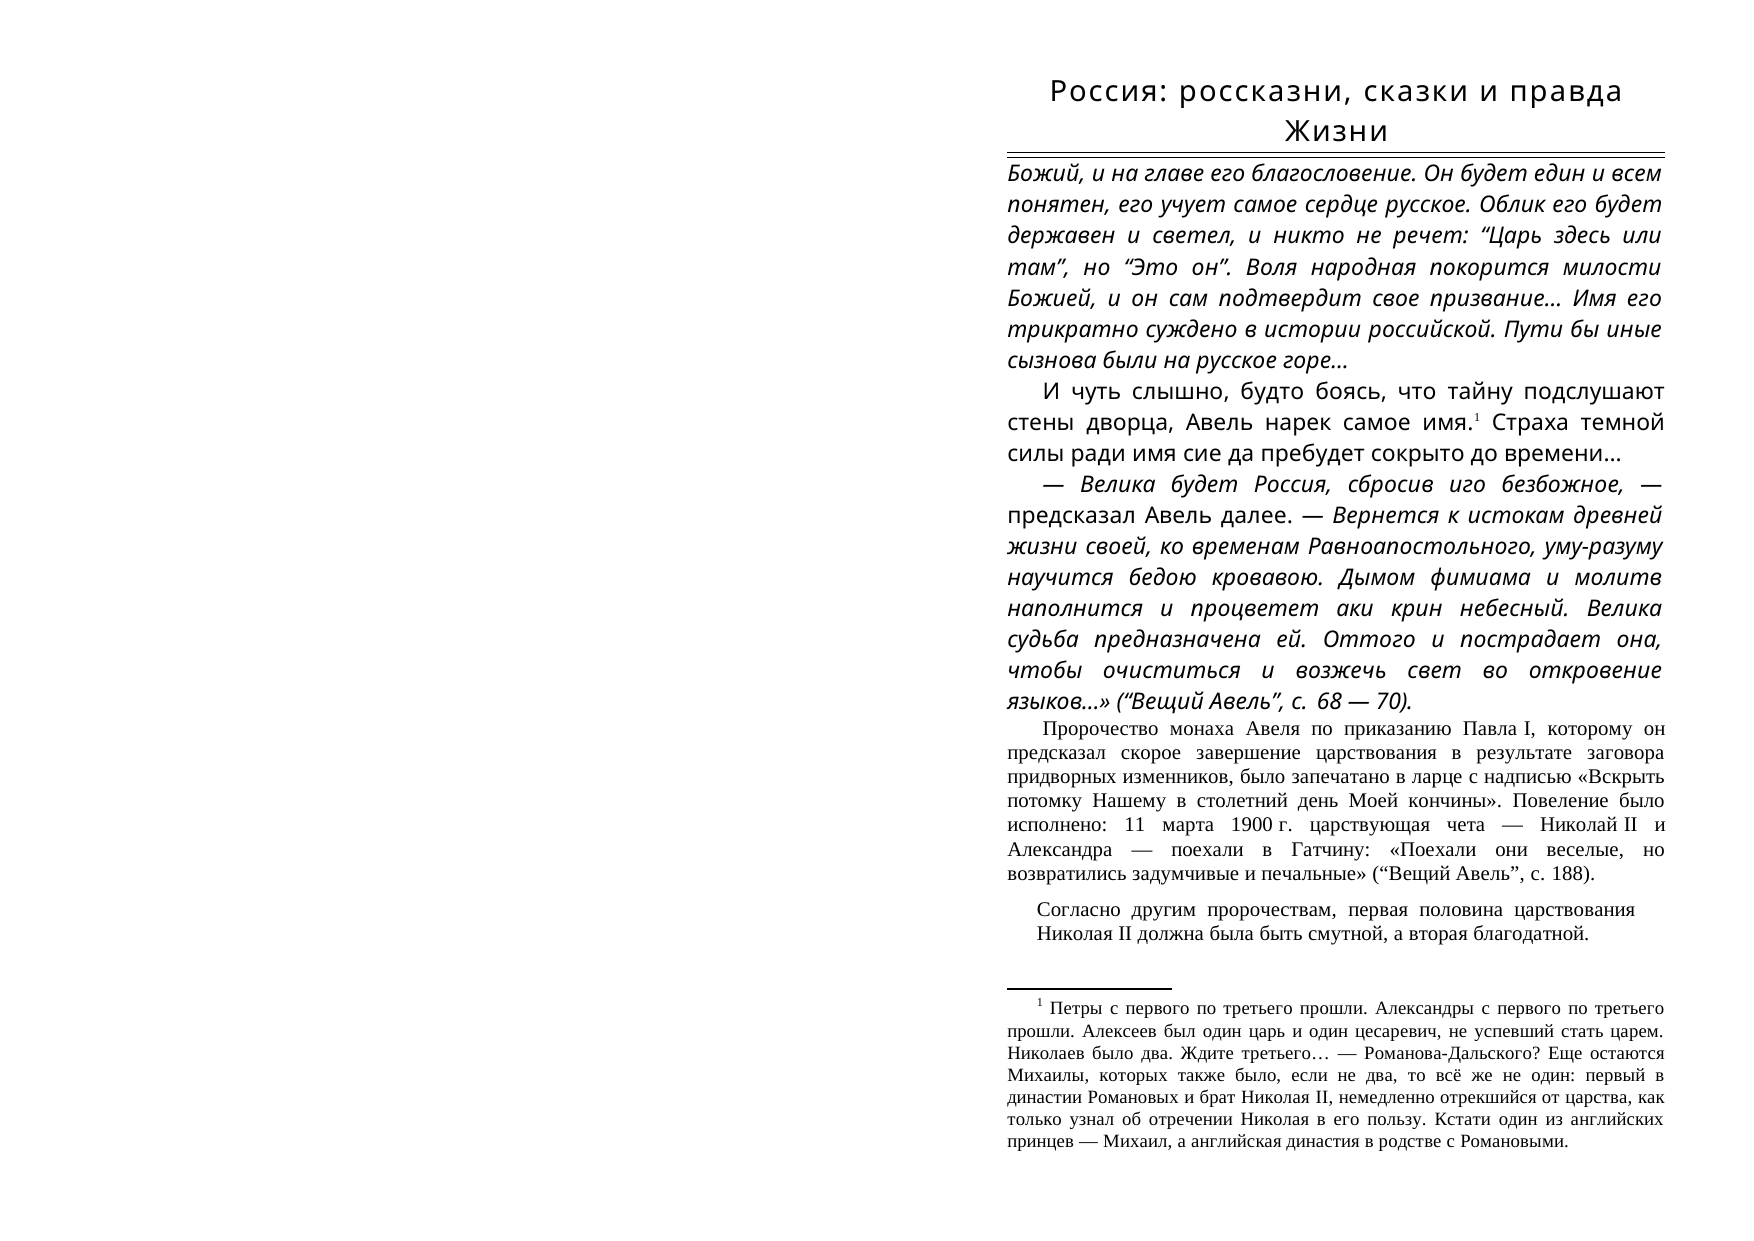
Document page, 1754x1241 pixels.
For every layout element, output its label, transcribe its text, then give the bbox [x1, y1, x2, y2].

text И чуть слышно, будто боясь, что тайну подслушают стены дворца, Авель нарек самое имя. Страха темной силы ради имя сие да пребудет сокрыто до времени… [1007, 374, 1665, 468]
text Согласно другим пророчествам, первая половина царствования Николая II должна была быть смутной, а вторая благодатной. [1037, 897, 1636, 945]
text — Велика будет Россия, сбросив иго безбожное, — предсказал Авель далее. — Вернется к истокам древней жизни своей, ко временам Равноапостольного, уму-разуму научится бедою кровавою. Дымом фимиама и молитв наполнится и процветет аки крин небесный. Велика судьба предназначена ей. Оттого и пострадает она, чтобы очиститься и возжечь свет во откровение языков…» (“Вещий Авель”, с. 68 — 70). [1007, 468, 1665, 716]
text Пророчество монаха Авеля по приказанию Павла I, которому он предсказал скорое завершение царствования в результате заговора придворных изменников, было запечатано в ларце с надписью «Вскрыть потомку Нашему в столетний день Моей кончины». Повеление было исполнено: 11 марта 1900 г. царствующая чета — Николай II и Александра — поехали в Гатчину: «Поехали они веселые, но возвратились задумчивые и печальные» (“Вещий Авель”, с. 188). [1007, 716, 1665, 884]
text Божий, и на главе его благословение. Он будет един и всем понятен, его учует самое сердце русское. Облик его будет державен и светел, и никто не речет: “Царь здесь или там”, но “Это он”. Воля народная покорится милости Божией, и он сам подтвердит свое призвание… Имя его трикратно суждено в истории российской. Пути бы иные сызнова были на русское горе… [1007, 158, 1665, 374]
text Петры с первого по третьего прошли. Александры с первого по третьего прошли. Алексеев был один царь и один цесаревич, не успевший стать царем. Николаев было два. Ждите третьего… — Романова-Дальского? Еще остаются Михаилы, которых также было, если не два, то всё же не один: первый в династии Романовых и брат Николая II, немедленно отрекшийся от царства, как только узнал об отречении Николая в его пользу. Кстати один из английских принцев — Михаил, а английская династия в родстве с Романовыми. [1007, 995, 1665, 1152]
